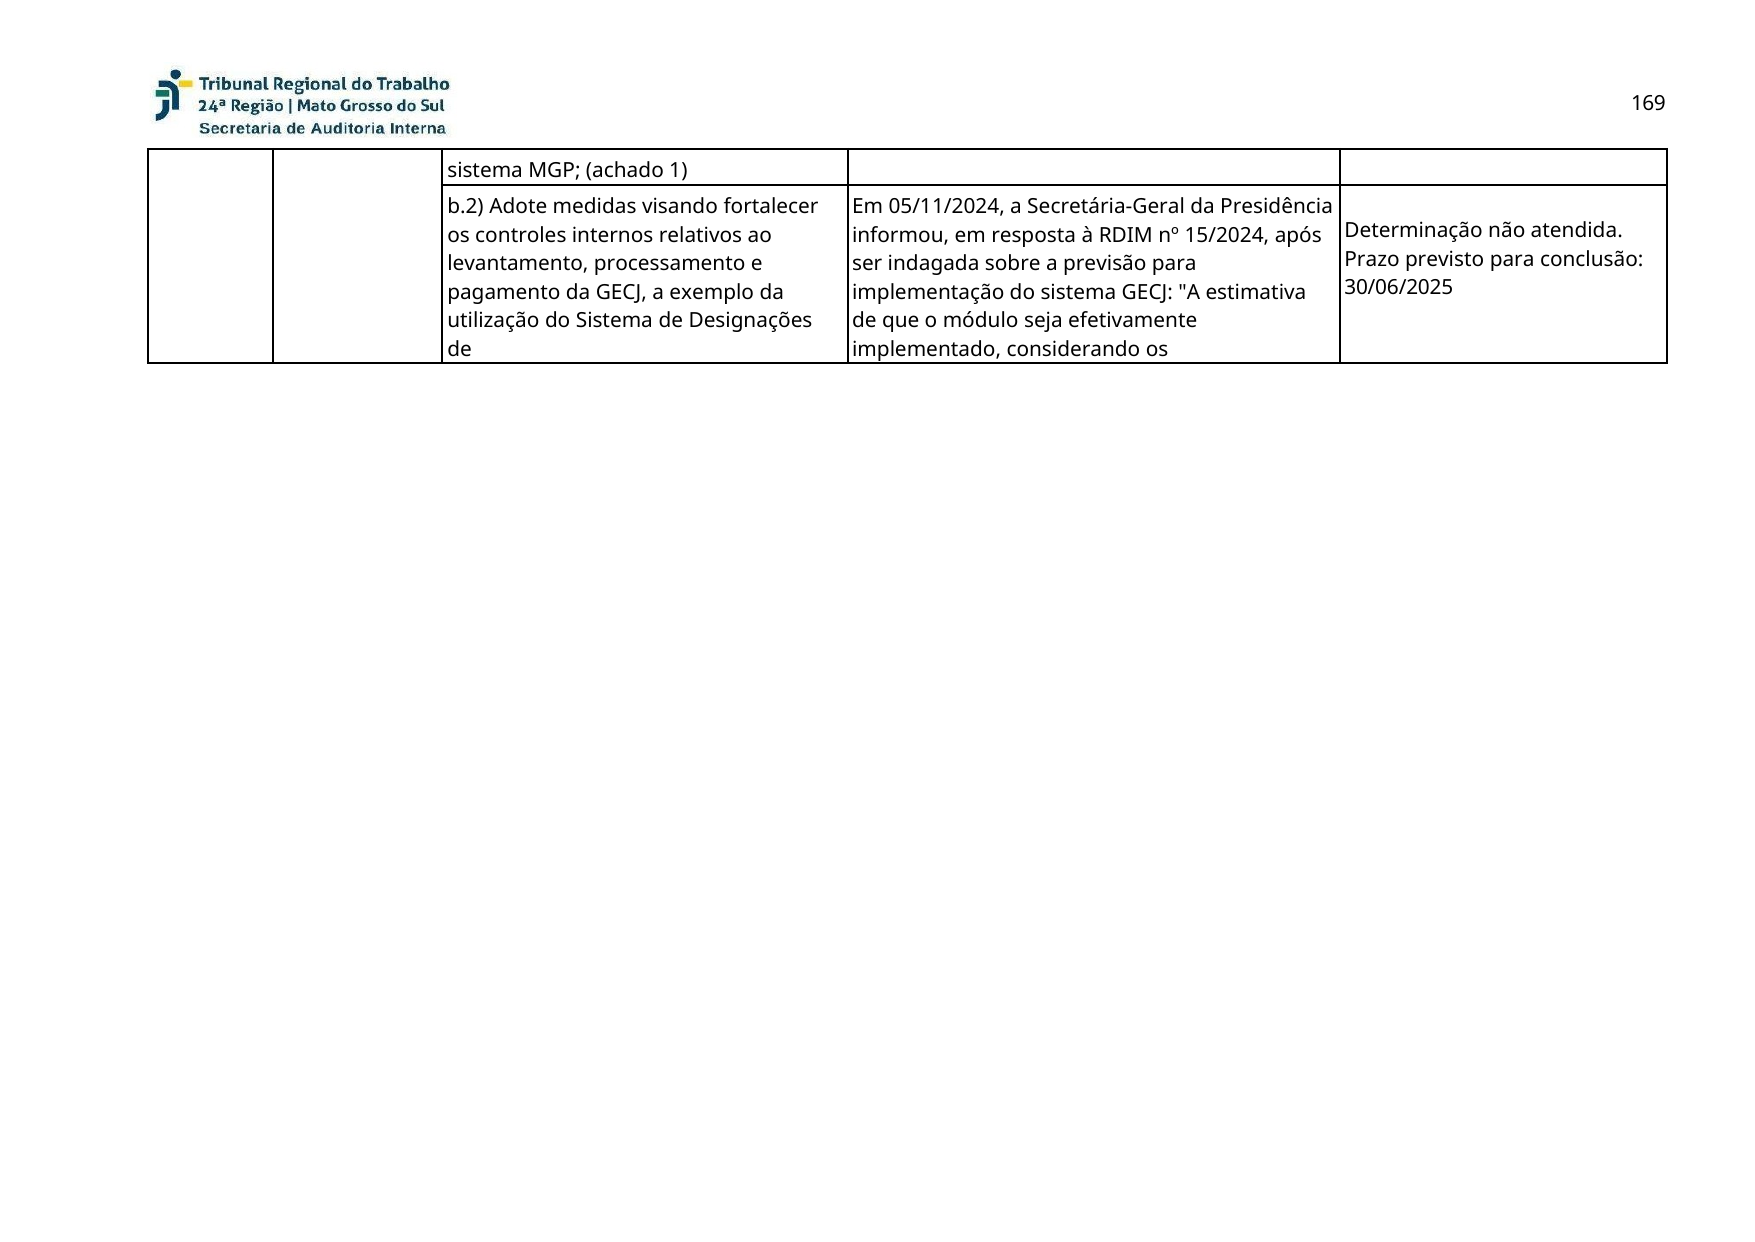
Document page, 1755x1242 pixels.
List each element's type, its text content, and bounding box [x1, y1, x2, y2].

table_cell sistema MGP; (achado 1) [443, 150, 847, 184]
table_header [149, 150, 272, 362]
table_cell [849, 150, 1339, 184]
table_cell [1341, 150, 1666, 184]
table_cell b.2) Adote medidas visando fortalecer os controles internos relativos ao levantamento, processamento e pagamento da GECJ, a exemplo da utilização do Sistema de Designações de [443, 186, 847, 362]
table_header [274, 150, 441, 362]
table_cell Em 05/11/2024, a Secretária-Geral da Presidência informou, em resposta à RDIM nº 15/2024, após ser indagada sobre a previsão para implementação do sistema GECJ: "A estimativa de que o módulo seja efetivamente implementado, considerando os [849, 186, 1339, 362]
table_cell Determinação não atendida. Prazo previsto para conclusão: 30/06/2025 [1341, 186, 1666, 362]
